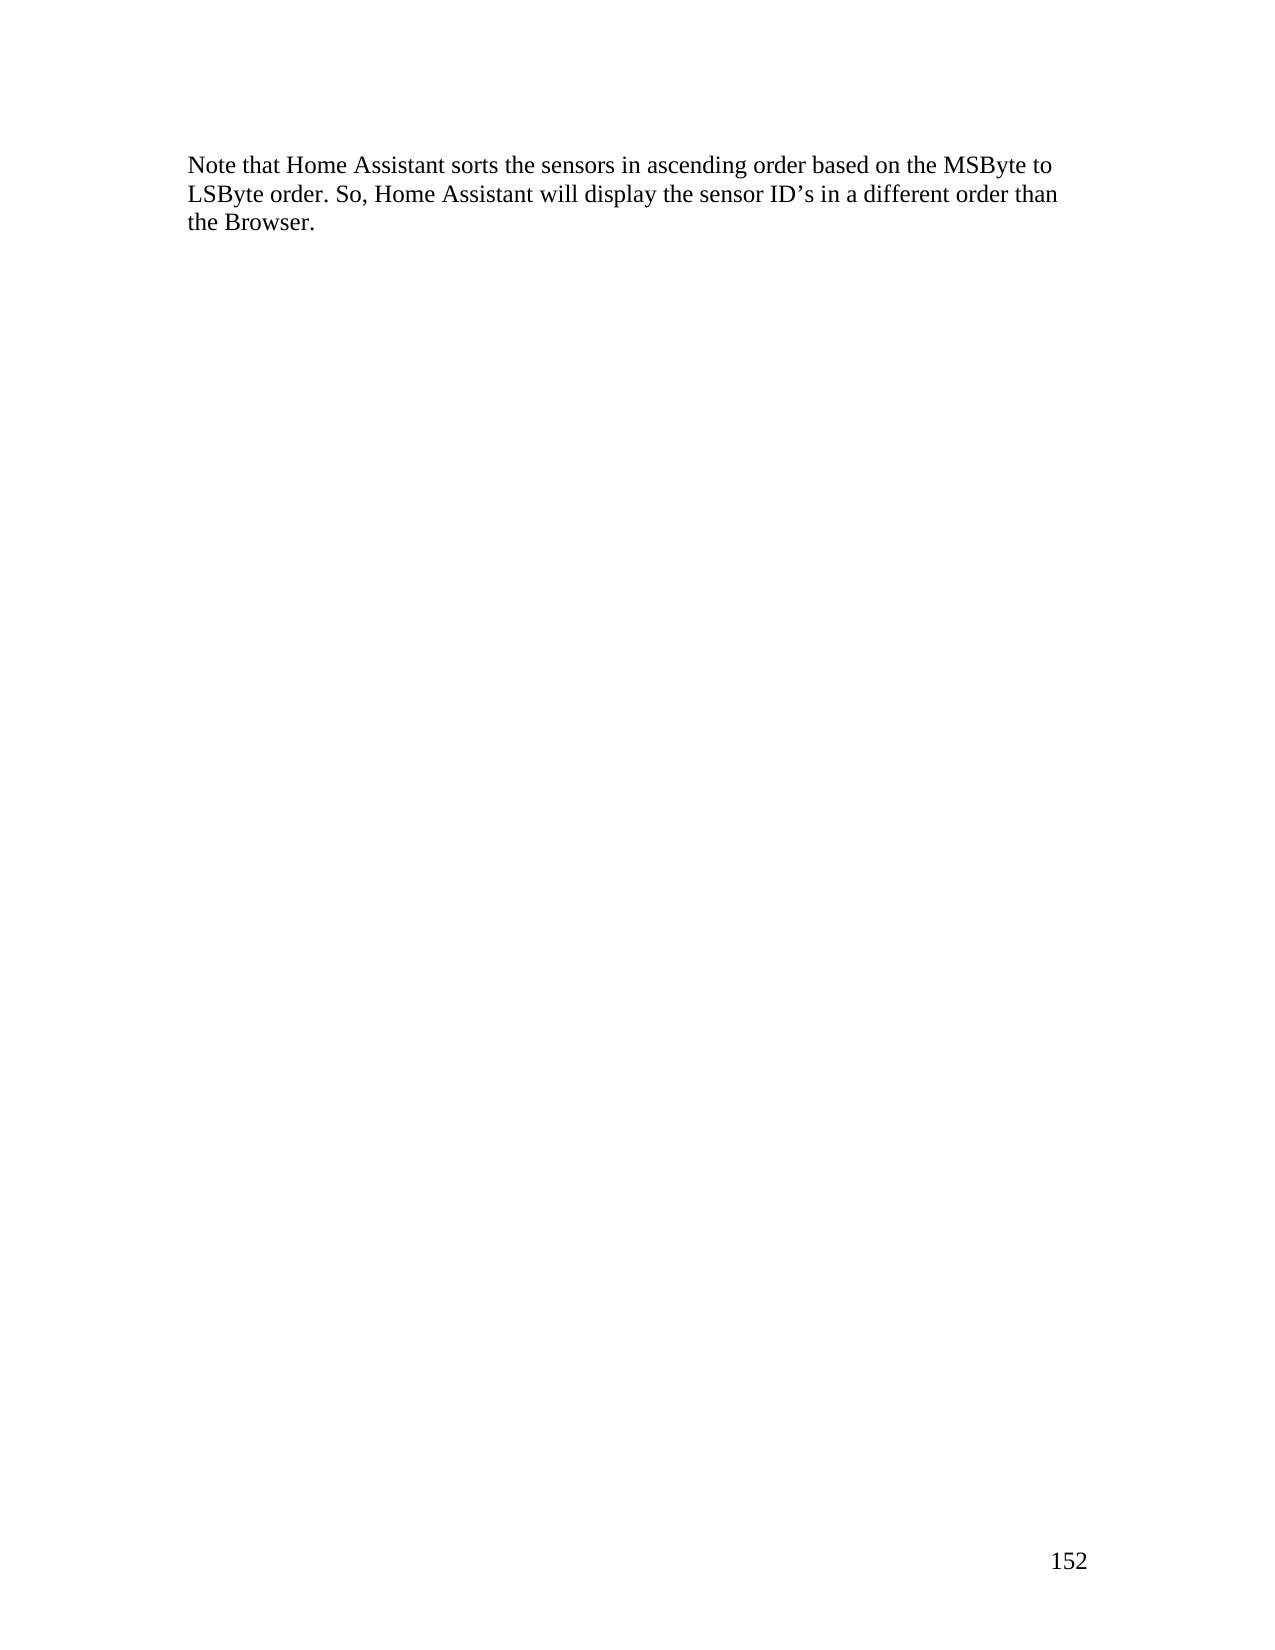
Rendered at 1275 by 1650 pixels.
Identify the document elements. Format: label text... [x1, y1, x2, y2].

text Note that Home Assistant sorts the sensors in ascending order based on the MSByte to LSByte order. So, Home Assistant will display the sensor ID’s in a different order than the Browser. [187, 150, 1087, 236]
